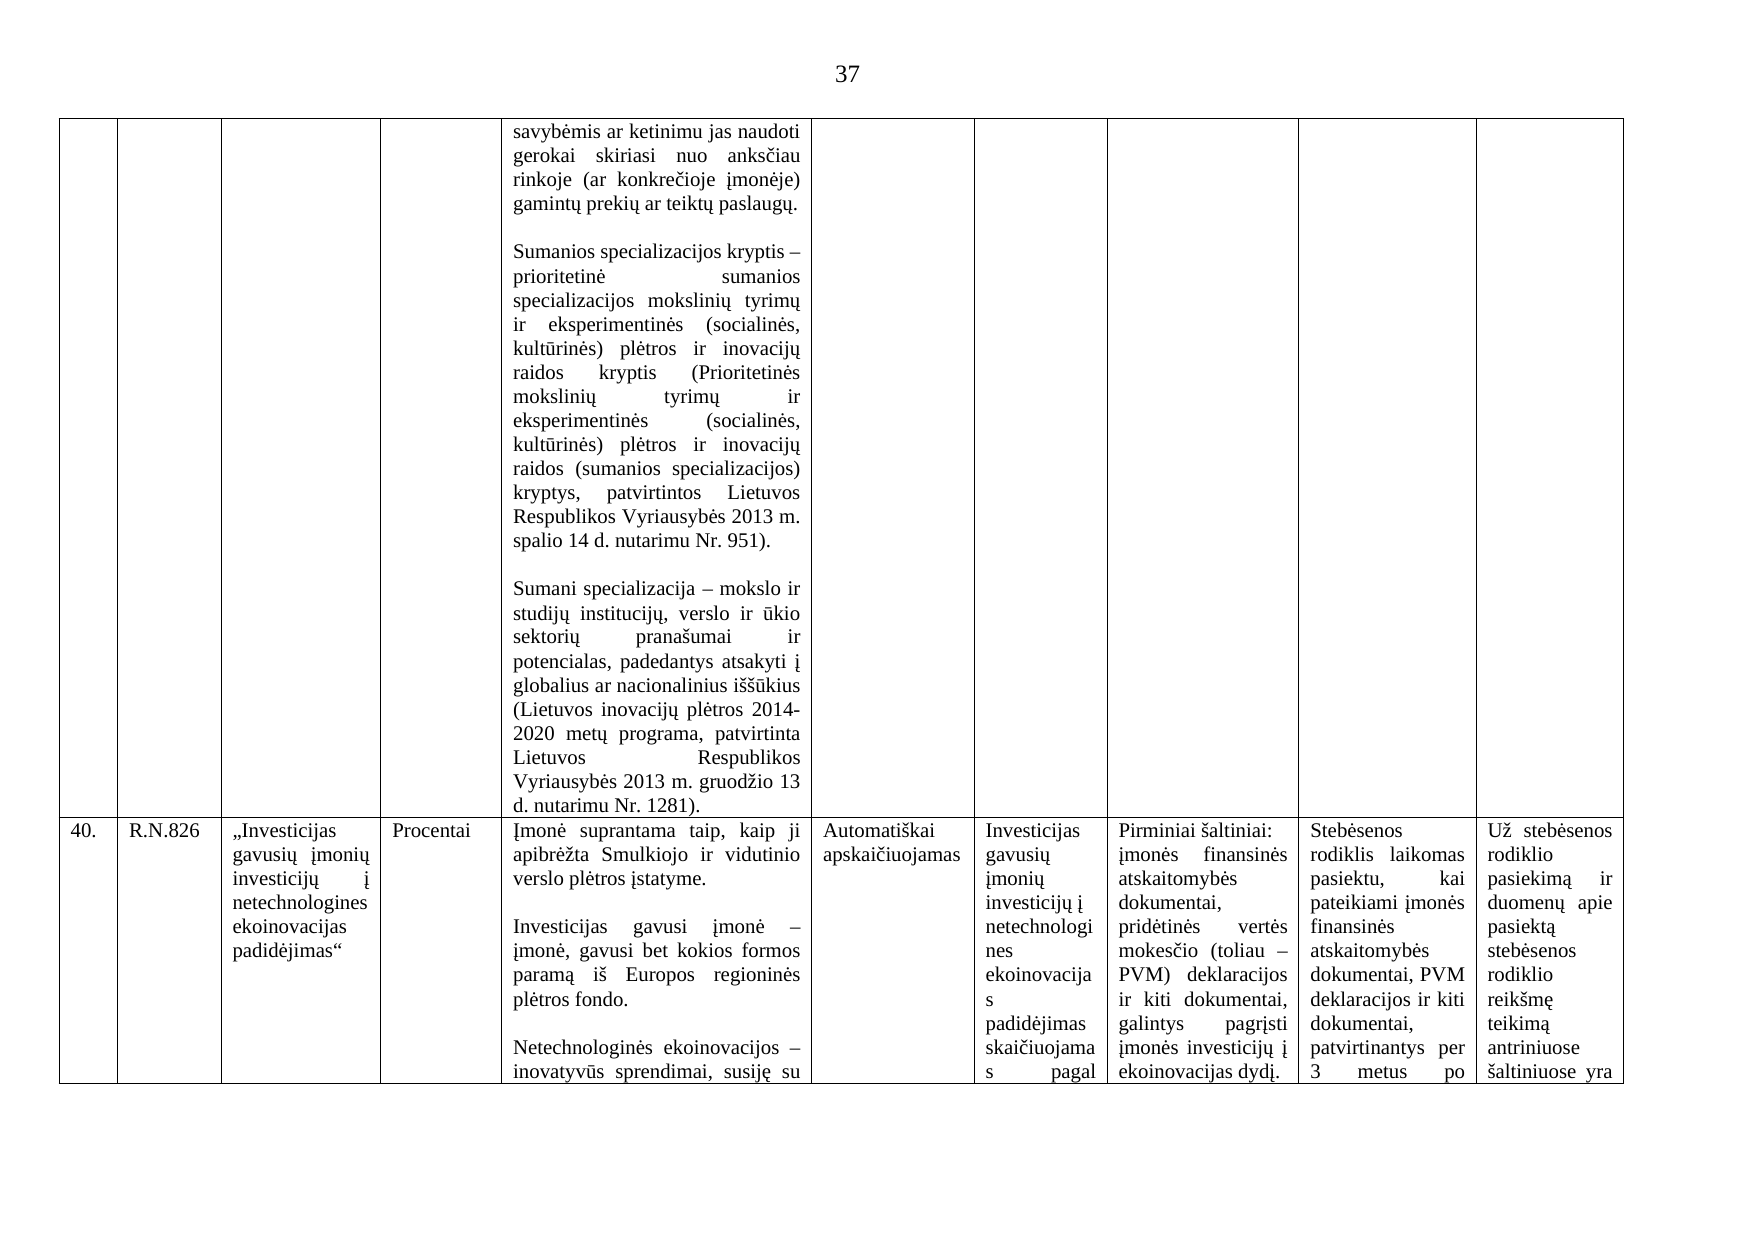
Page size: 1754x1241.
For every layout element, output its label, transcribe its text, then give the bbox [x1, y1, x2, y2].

table_cell Įmonė suprantama taip, kaip ji apibrėžta Smulkiojo ir vidutinio verslo plėtros įstatyme. Investicijas gavusi įmonė – įmonė, gavusi bet kokios formos paramą iš Europos regioninės plėtros fondo. Netechnologinės ekoinovacijos –inovatyvūs sprendimai, susiję su [502, 818, 811, 1083]
table_cell Automatiškai apskaičiuojamas [812, 818, 974, 1083]
table_cell [60, 119, 117, 817]
table_cell [1299, 119, 1476, 817]
table_cell [222, 119, 380, 817]
table_cell Procentai [381, 818, 501, 1083]
table_cell [812, 119, 974, 817]
table_cell Stebėsenos rodiklis laikomas pasiektu, kai pateikiami įmonės finansinės atskaitomybės dokumentai, PVM deklaracijos ir kiti dokumentai, patvirtinantys per 3 metus po [1299, 818, 1476, 1083]
table_cell [1108, 119, 1298, 817]
table_cell Investicijas gavusių įmonių investicijų į netechnologines ekoinovacijas padidėjimas skaičiuojamas pagal [975, 818, 1107, 1083]
table_cell R.N.826 [118, 818, 221, 1083]
table_cell savybėmis ar ketinimu jas naudoti gerokai skiriasi nuo anksčiau rinkoje (ar konkrečioje įmonėje) gamintų prekių ar teiktų paslaugų. Sumanios specializacijos kryptis – prioritetinė sumanios specializacijos mokslinių tyrimų ir eksperimentinės (socialinės, kultūrinės) plėtros ir inovacijų raidos kryptis (Prioritetinės mokslinių tyrimų ir eksperimentinės (socialinės, kultūrinės) plėtros ir inovacijų raidos (sumanios specializacijos) kryptys, patvirtintos Lietuvos Respublikos Vyriausybės 2013 m. spalio 14 d. nutarimu Nr. 951). Sumani specializacija – mokslo ir studijų institucijų, verslo ir ūkio sektorių pranašumai ir potencialas, padedantys atsakyti į globalius ar nacionalinius iššūkius (Lietuvos inovacijų plėtros 2014-2020 metų programa, patvirtinta Lietuvos Respublikos Vyriausybės 2013 m. gruodžio 13 d. nutarimu Nr. 1281). [502, 119, 811, 817]
table_cell Pirminiai šaltiniai: įmonės finansinės atskaitomybės dokumentai, pridėtinės vertės mokesčio (toliau – PVM) deklaracijos ir kiti dokumentai, galintys pagrįsti įmonės investicijų į ekoinovacijas dydį. [1108, 818, 1298, 1083]
table_cell [975, 119, 1107, 817]
table_cell 40. [60, 818, 117, 1083]
table_cell [1477, 119, 1623, 817]
table_cell Už stebėsenos rodiklio pasiekimą ir duomenų apie pasiektą stebėsenos rodiklio reikšmę teikimą antriniuose šaltiniuose yra [1477, 818, 1623, 1083]
table_cell „Investicijas gavusių įmonių investicijų į netechnologines ekoinovacijas padidėjimas“ [222, 818, 380, 1083]
table_cell [381, 119, 501, 817]
table_cell [118, 119, 221, 817]
